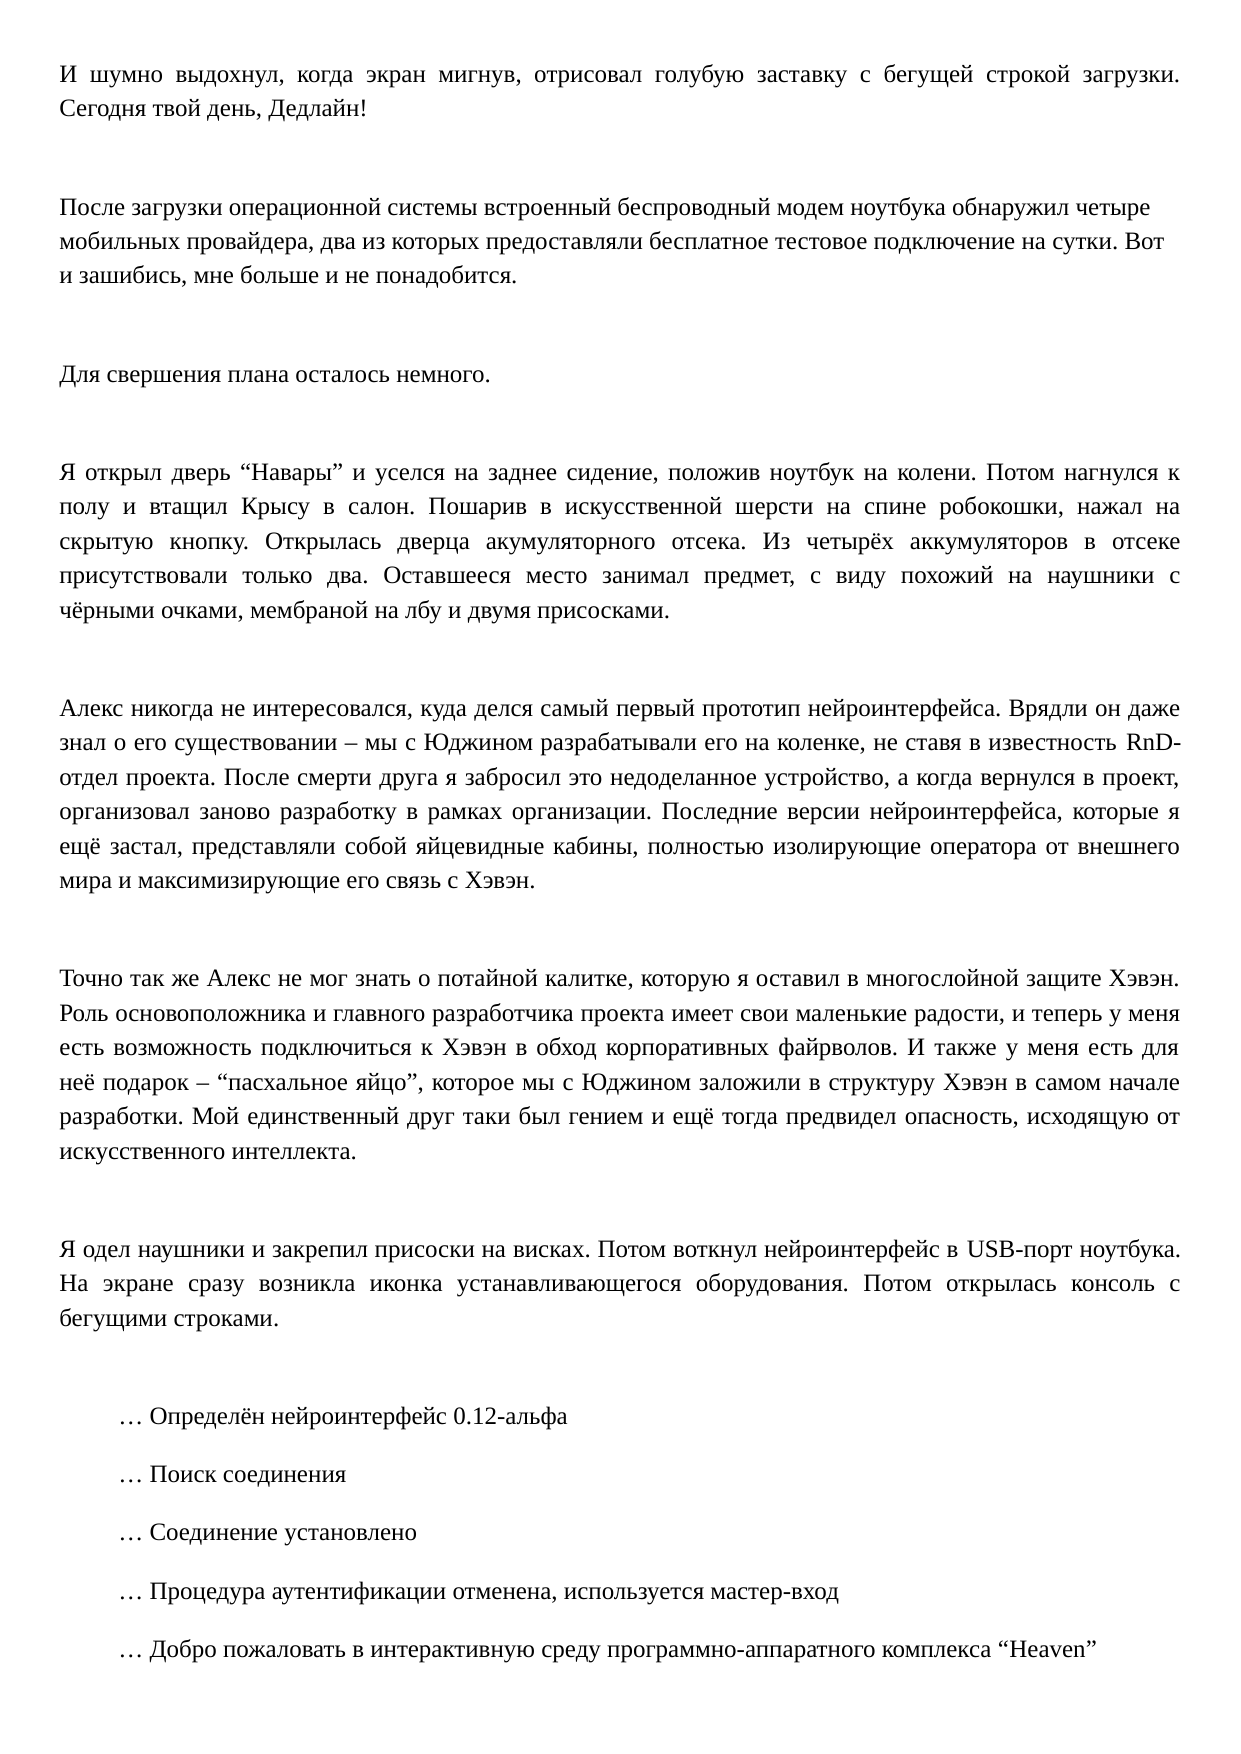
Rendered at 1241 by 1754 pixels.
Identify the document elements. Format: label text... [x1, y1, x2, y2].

text Я одел наушники и закрепил присоски на висках. Потом воткнул нейроинтерфейс в USB-порт ноутбука. На экране сразу возникла иконка устанавливающегося оборудования. Потом открылась консоль с бегущими строками. [59, 1234, 1181, 1332]
text После загрузки операционной системы встроенный беспроводный модем ноутбука обнаружил четыре мобильных провайдера, два из которых предоставляли бесплатное тестовое подключение на сутки. Вот и зашибись, мне больше и не понадобится. [59, 192, 1181, 289]
text … Соединение установлено [118, 1517, 1122, 1546]
text … Процедура аутентификации отменена, используется мастер-вход [118, 1576, 1122, 1604]
text … Поиск соединения [118, 1459, 1122, 1488]
text … Добро пожаловать в интерактивную среду программно-аппаратного комплекса “Heaven” [118, 1634, 1122, 1663]
text … Определён нейроинтерфейс 0.12-альфа [118, 1401, 1122, 1430]
text Алекс никогда не интересовался, куда делся самый первый прототип нейроинтерфейса. Врядли он даже знал о его существовании – мы с Юджином разрабатывали его на коленке, не ставя в известность RnD-отдел проекта. После смерти друга я забросил это недоделанное устройство, а когда вернулся в проект, организовал заново разработку в рамках организации. Последние версии нейроинтерфейса, которые я ещё застал, представляли собой яйцевидные кабины, полностью изолирующие оператора от внешнего мира и максимизирующие его связь с Хэвэн. [59, 693, 1181, 894]
text Точно так же Алекс не мог знать о потайной калитке, которую я оставил в многослойной защите Хэвэн. Роль основоположника и главного разработчика проекта имеет свои маленькие радости, и теперь у меня есть возможность подключиться к Хэвэн в обход корпоративных файрволов. И также у меня есть для неё подарок – “пасхальное яйцо”, которое мы с Юджином заложили в структуру Хэвэн в самом начале разработки. Мой единственный друг таки был гением и ещё тогда предвидел опасность, исходящую от искусственного интеллекта. [59, 963, 1181, 1164]
text И шумно выдохнул, когда экран мигнув, отрисовал голубую заставку с бегущей строкой загрузки. Сегодня твой день, Дедлайн! [59, 59, 1181, 122]
text Я открыл дверь “Навары” и уселся на заднее сидение, положив ноутбук на колени. Потом нагнулся к полу и втащил Крысу в салон. Пошарив в искусственной шерсти на спине робокошки, нажал на скрытую кнопку. Открылась дверца акумуляторного отсека. Из четырёх аккумуляторов в отсеке присутствовали только два. Оставшееся место занимал предмет, с виду похожий на наушники с чёрными очками, мембраной на лбу и двумя присосками. [59, 457, 1181, 623]
text Для свершения плана осталось немного. [59, 359, 1181, 387]
